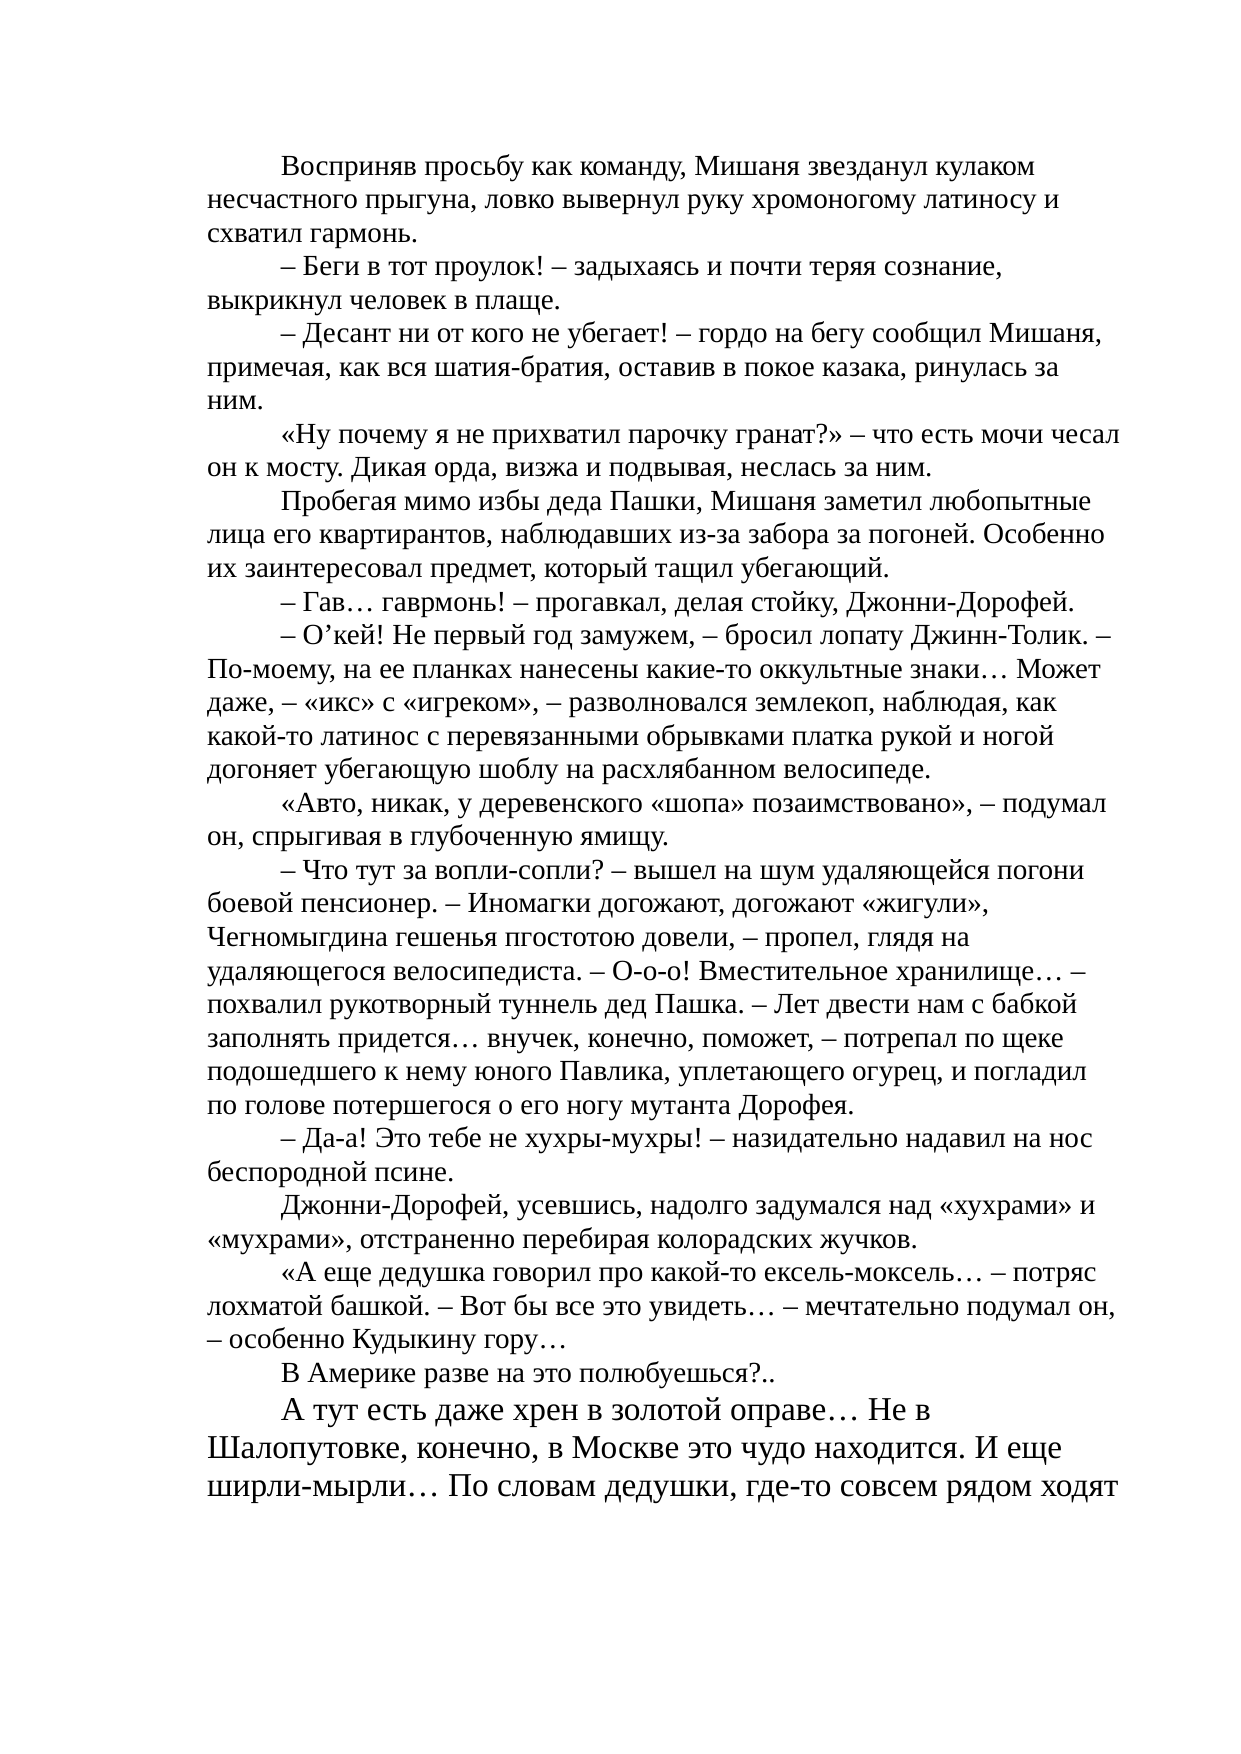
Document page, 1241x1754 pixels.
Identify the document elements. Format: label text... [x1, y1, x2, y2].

text – Что тут за вопли-сопли? – вышел на шум удаляющейся погони боевой пенсионер. – Иномагки догожают, догожают «жигули», Чегномыгдина гешенья пгocтотою довели, – пропел, глядя на удаляющегося велосипедиста. – О-о-о! Вместительное хранилище… – похвалил рукотворный туннель дед Пашка. – Лет двести нам с бабкой заполнять придется… внучек, конечно, поможет, – потрепал по щеке подошедшего к нему юного Павлика, уплетающего огурец, и погладил по голове потершегося о его ногу мутанта Дорофея. [207, 852, 1122, 1120]
text «Авто, никак, у деревенского «шопа» позаимствовано», – подумал он, спрыгивая в глубоченную ямищу. [207, 785, 1122, 852]
text Восприняв просьбу как команду, Мишаня звезданул кулаком несчастного прыгуна, ловко вывернул руку хромоногому латиносу и схватил гармонь. [207, 148, 1122, 248]
text А тут есть даже хрен в золотой оправе… Не в Шалопутовке, конечно, в Москве это чудо находится. И еще ширли-мырли… По словам дедушки, где-то совсем рядом ходят [207, 1389, 1122, 1504]
text – Гав… гаврмонь! – прогавкал, делая стойку, Джонни-Дорофей. [207, 584, 1122, 617]
text Пробегая мимо избы деда Пашки, Мишаня заметил любопытные лица его квартирантов, наблюдавших из-за забора за погоней. Особенно их заинтересовал предмет, который тащил убегающий. [207, 483, 1122, 584]
text – О’кей! Не первый год замужем, – бросил лопату Джинн-Толик. – По-моему, на ее планках нанесены какие-то оккультные знаки… Может даже, – «икс» с «игреком», – разволновался землекоп, наблюдая, как какой-то латинос с перевязанными обрывками платка рукой и ногой догоняет убегающую шоблу на расхлябанном велосипеде. [207, 617, 1122, 785]
text Джонни-Дорофей, усевшись, надолго задумался над «хухрами» и «мухрами», отстраненно перебирая колорадских жучков. [207, 1187, 1122, 1254]
text – Десант ни от кого не убегает! – гордо на бегу сообщил Мишаня, примечая, как вся шатия-братия, оставив в покое казака, ринулась за ним. [207, 315, 1122, 416]
text «Ну почему я не прихватил парочку гранат?» – что есть мочи чесал он к мосту. Дикая орда, визжа и подвывая, неслась за ним. [207, 416, 1122, 483]
text В Америке разве на это полюбуешься?.. [207, 1355, 1122, 1389]
text «А еще дедушка говорил про какой-то ексель-моксель… – потряс лохматой башкой. – Вот бы все это увидеть… – мечтательно подумал он, – особенно Кудыкину гору… [207, 1254, 1122, 1355]
text – Беги в тот проулок! – задыхаясь и почти теряя сознание, выкрикнул человек в плаще. [207, 248, 1122, 315]
text – Да-а! Это тебе не хухры-мухры! – назидательно надавил на нос беспородной псине. [207, 1120, 1122, 1187]
